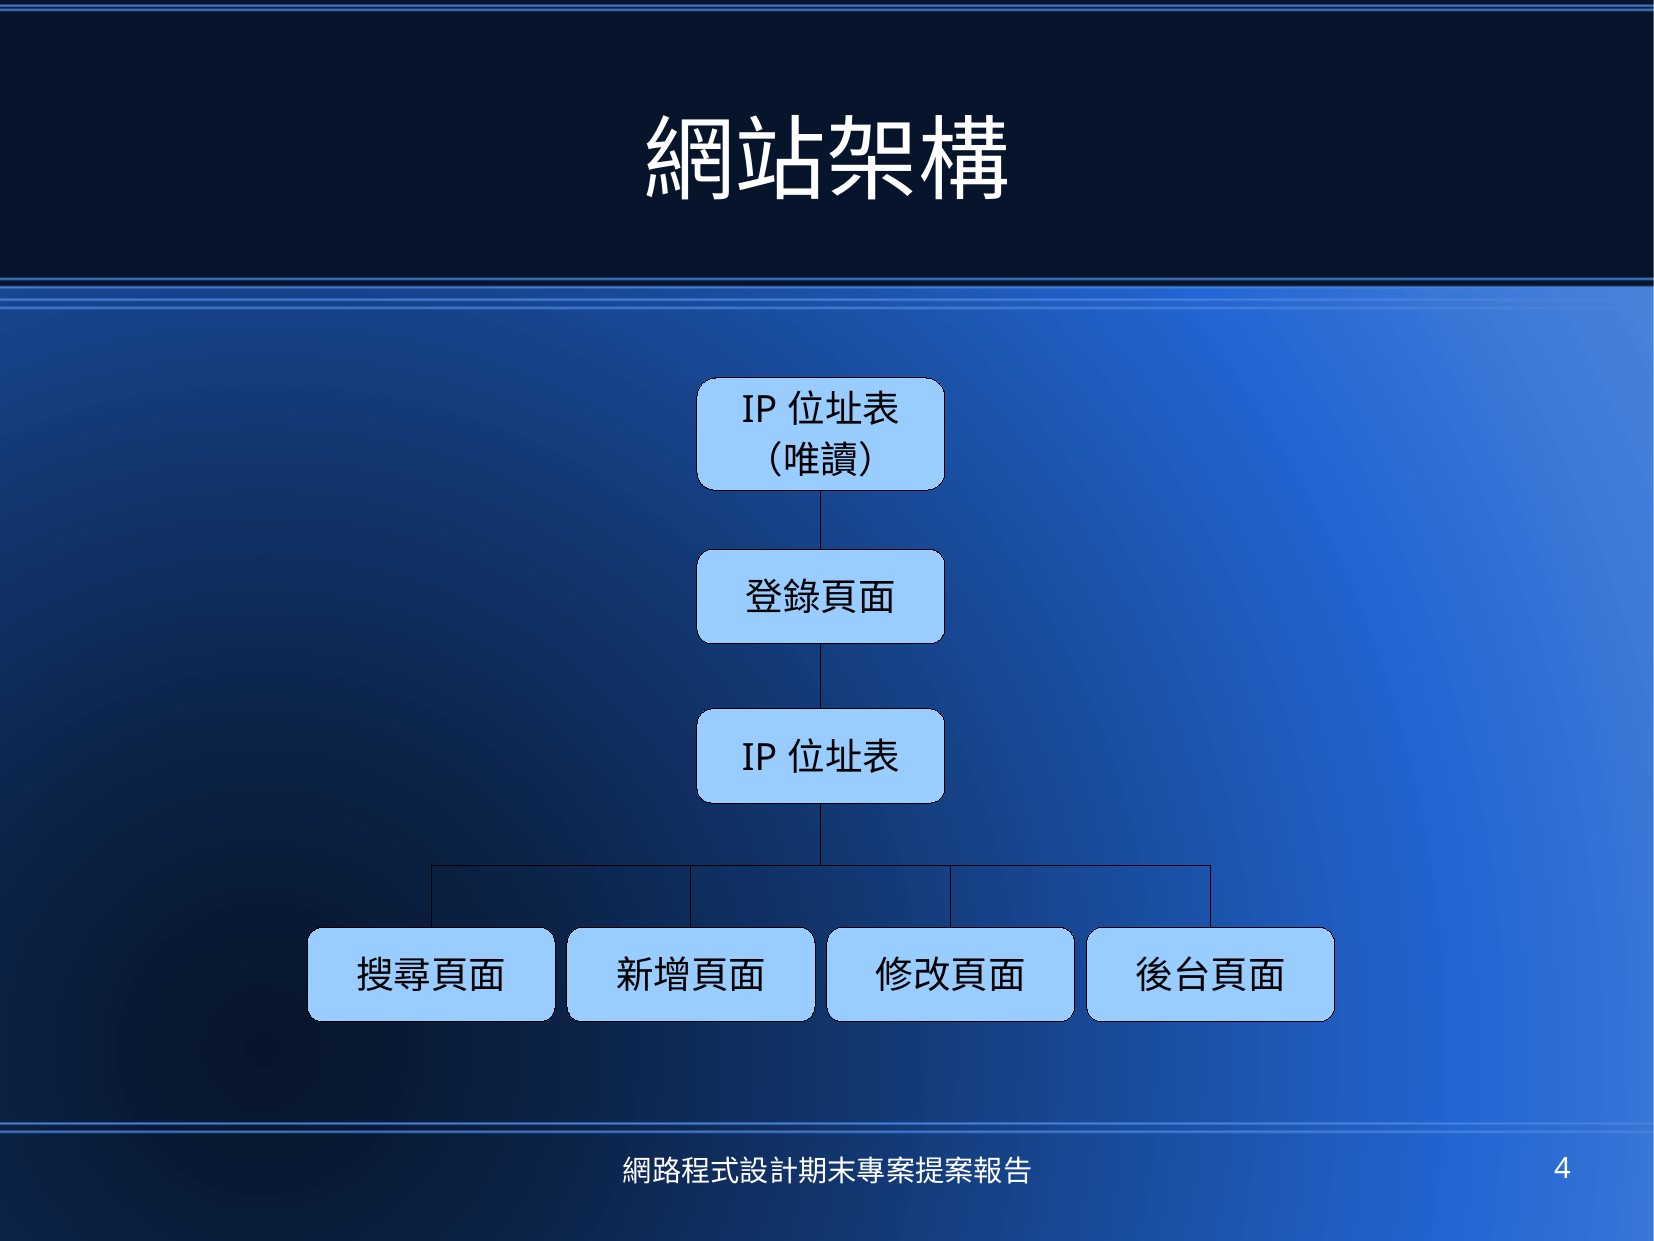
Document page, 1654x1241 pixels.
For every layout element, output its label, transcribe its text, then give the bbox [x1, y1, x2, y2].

text_box IP位址表 （唯讀） [696, 377, 945, 491]
text_box 修改頁面 [826, 927, 1075, 1022]
picture [0, 0, 1654, 1241]
text_box 登錄頁面 [696, 549, 945, 644]
text_box 後台頁面 [1086, 927, 1335, 1022]
text_box IP位址表 [696, 708, 945, 804]
text_box 新增頁面 [566, 927, 816, 1022]
title 網站架構 [82, 49, 1571, 257]
text_box 搜尋頁面 [307, 927, 556, 1022]
